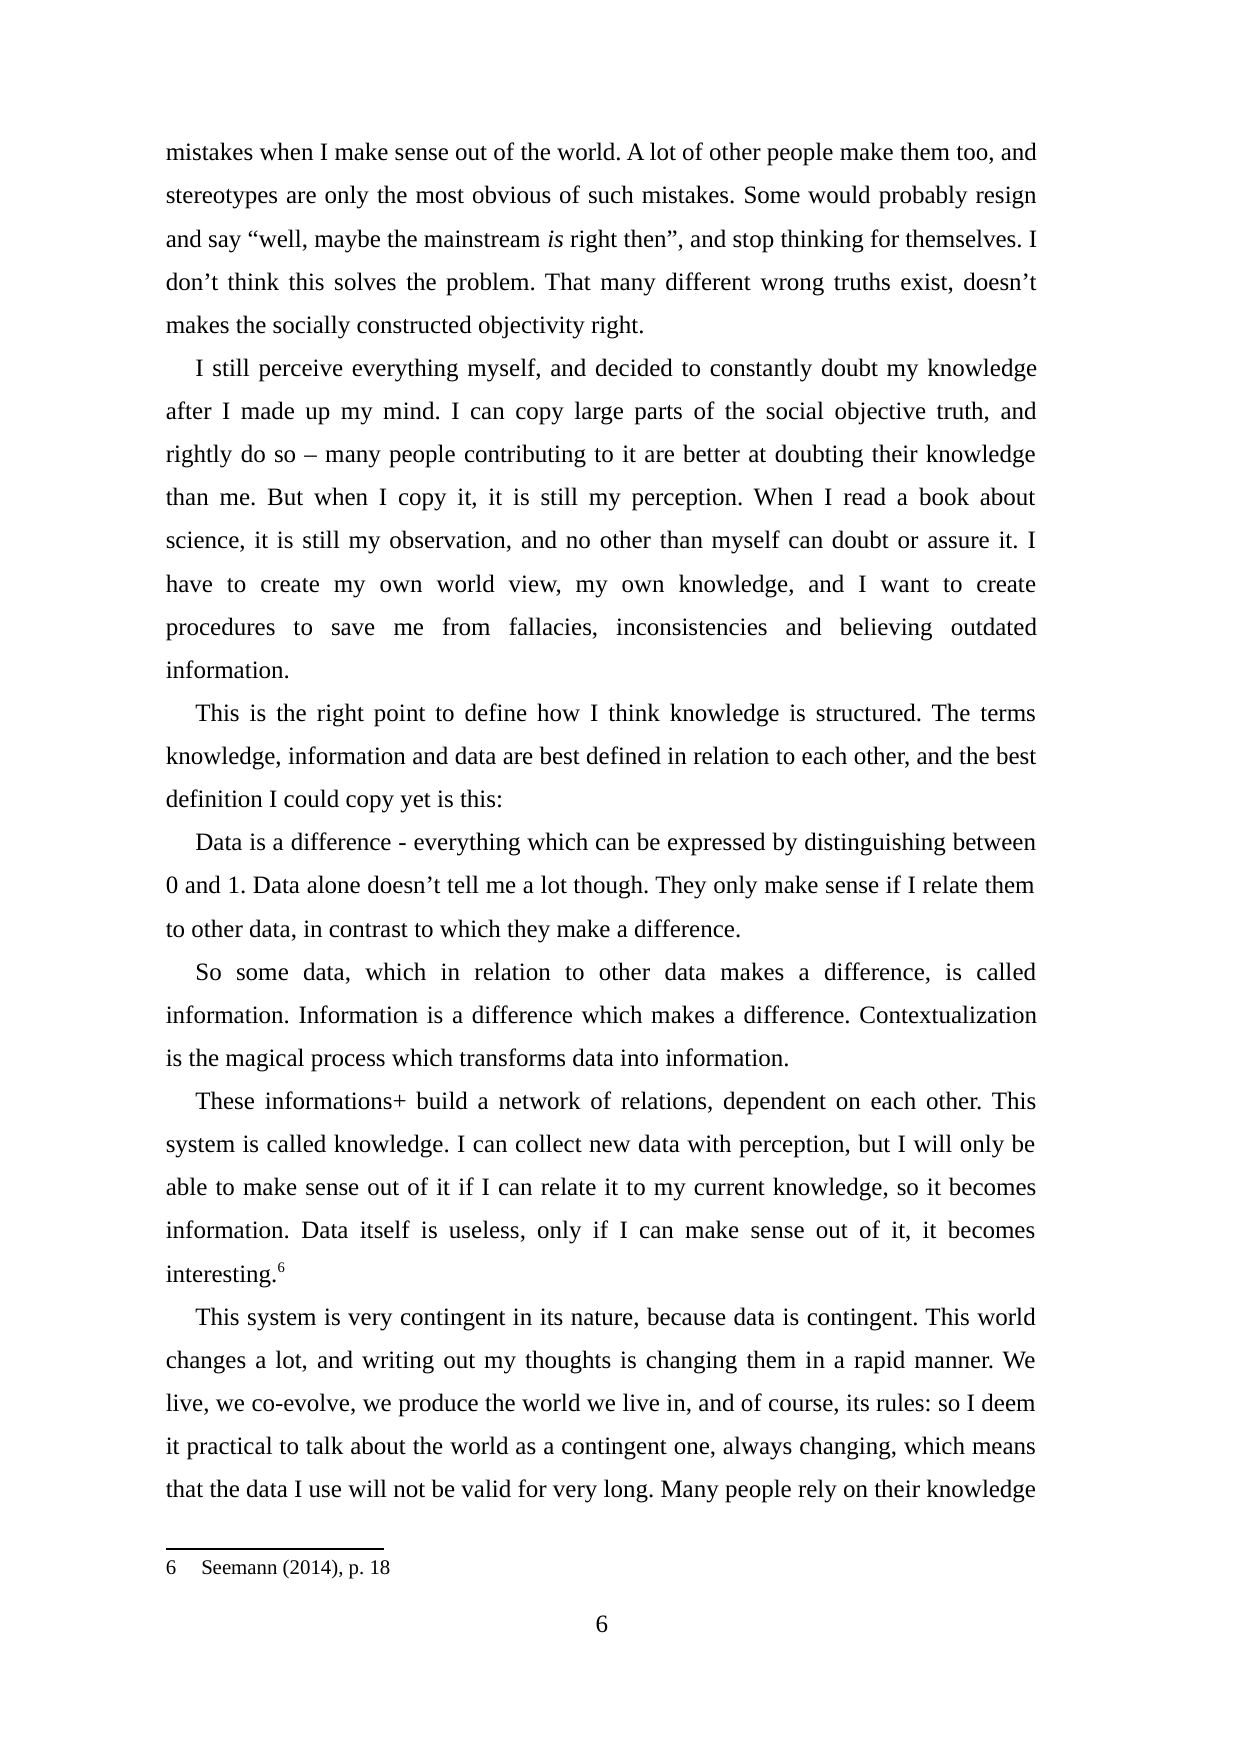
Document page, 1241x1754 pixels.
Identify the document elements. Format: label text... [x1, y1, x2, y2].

text Seemann (2014), p. 18 [166, 1555, 1037, 1579]
text This system is very contingent in its nature, because data is contingent. This world changes a lot, and writing out my thoughts is changing them in a rapid manner. We live, we co-evolve, we produce the world we live in, and of course, its rules: so I deem it practical to talk about the world as a contingent one, always changing, which means that the data I use will not be valid for very long. Many people rely on their knowledge [166, 1302, 1037, 1503]
text This is the right point to define how I think knowledge is structured. The terms knowledge, information and data are best defined in relation to each other, and the best definition I could copy yet is this: [166, 698, 1037, 813]
text Data is a difference - everything which can be expressed by distinguishing between 0 and 1. Data alone doesn’t tell me a lot though. They only make sense if I relate them to other data, in contrast to which they make a difference. [166, 827, 1037, 942]
text These informations+ build a network of relations, dependent on each other. This system is called knowledge. I can collect new data with perception, but I will only be able to make sense out of it if I can relate it to my current knowledge, so it becomes information. Data itself is useless, only if I can make sense out of it, it becomes interesting. [166, 1086, 1037, 1287]
text I still perceive everything myself, and decided to constantly doubt my knowledge after I made up my mind. I can copy large parts of the social objective truth, and rightly do so – many people contributing to it are better at doubting their knowledge than me. But when I copy it, it is still my perception. When I read a book about science, it is still my observation, and no other than myself can doubt or assure it. I have to create my own world view, my own knowledge, and I want to create procedures to save me from fallacies, inconsistencies and believing outdated information. [166, 353, 1037, 684]
text So some data, which in relation to other data makes a difference, is called information. Information is a difference which makes a difference. Contextualization is the magical process which transforms data into information. [166, 957, 1037, 1072]
text mistakes when I make sense out of the world. A lot of other people make them too, and stereotypes are only the most obvious of such mistakes. Some would probably resign and say “well, maybe the mainstream is right then”, and stop thinking for themselves. I don’t think this solves the problem. That many different wrong truths exist, doesn’t makes the socially constructed objectivity right. [166, 137, 1037, 339]
